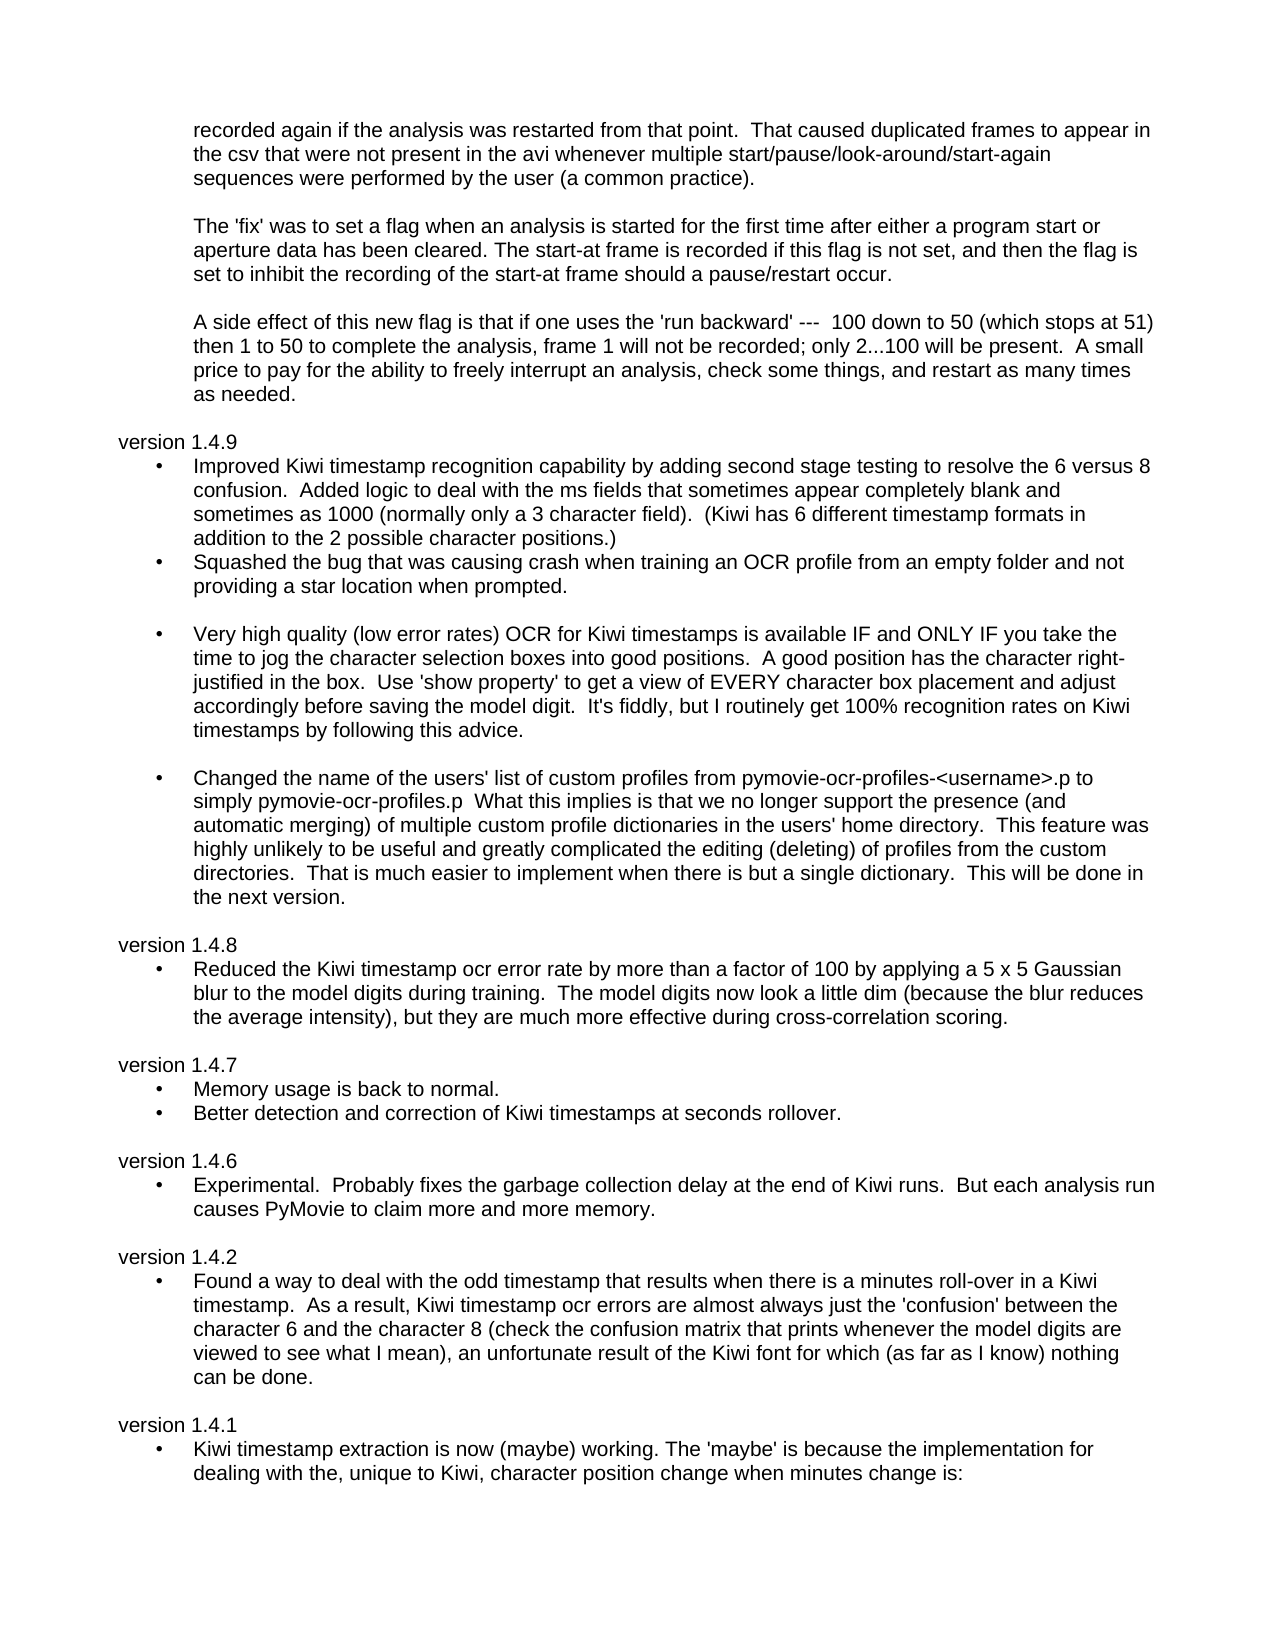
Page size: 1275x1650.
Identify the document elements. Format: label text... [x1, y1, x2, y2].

list Reduced the Kiwi timestamp ocr error rate by more than a factor of 100 by applying a 5 x 5 Gaussian blur to the model digits during training. The model digits now look a little dim (because the blur reduces the average intensity), but they are much more effective during cross-correlation scoring. [156, 957, 1157, 1053]
list Changed the name of the users' list of custom profiles from pymovie-ocr-profiles-<username>.p to simply pymovie-ocr-profiles.p What this implies is that we no longer support the presence (and automatic merging) of multiple custom profile dictionaries in the users' home directory. This feature was highly unlikely to be useful and greatly complicated the editing (deleting) of profiles from the custom directories. That is much easier to implement when there is but a single dictionary. This will be done in the next version. [156, 765, 1157, 933]
list recorded again if the analysis was restarted from that point. That caused duplicated frames to appear in the csv that were not present in the avi whenever multiple start/pause/look-around/start-again sequences were performed by the user (a common practice). The 'fix' was to set a flag when an analysis is started for the first time after either a program start or aperture data has been cleared. The start-at frame is recorded if this flag is not set, and then the flag is set to inhibit the recording of the start-at frame should a pause/restart occur. A side effect of this new flag is that if one uses the 'run backward' --- 100 down to 50 (which stops at 51) then 1 to 50 to complete the analysis, frame 1 will not be recorded; only 2...100 will be present. A small price to pay for the ability to freely interrupt an analysis, check some things, and restart as many times as needed. [156, 118, 1157, 429]
text version 1.4.8 [118, 933, 1157, 957]
list Found a way to deal with the odd timestamp that results when there is a minutes roll-over in a Kiwi timestamp. As a result, Kiwi timestamp ocr errors are almost always just the 'confusion' between the character 6 and the character 8 (check the confusion matrix that prints whenever the model digits are viewed to see what I mean), an unfortunate result of the Kiwi font for which (as far as I know) nothing can be done. [156, 1269, 1157, 1413]
list Very high quality (low error rates) OCR for Kiwi timestamps is available IF and ONLY IF you take the time to jog the character selection boxes into good positions. A good position has the character right-justified in the box. Use 'show property' to get a view of EVERY character box placement and adjust accordingly before saving the model digit. It's fiddly, but I routinely get 100% recognition rates on Kiwi timestamps by following this advice. [156, 621, 1157, 765]
list Squashed the bug that was causing crash when training an OCR profile from an empty folder and not providing a star location when prompted. [156, 549, 1157, 621]
list Improved Kiwi timestamp recognition capability by adding second stage testing to resolve the 6 versus 8 confusion. Added logic to deal with the ms fields that sometimes appear completely blank and sometimes as 1000 (normally only a 3 character field). (Kiwi has 6 different timestamp formats in addition to the 2 possible character positions.) [156, 453, 1157, 549]
text version 1.4.6 [118, 1149, 1157, 1173]
text version 1.4.2 [118, 1245, 1157, 1269]
list Kiwi timestamp extraction is now (maybe) working. The 'maybe' is because the implementation for dealing with the, unique to Kiwi, character position change when minutes change is: [156, 1437, 1157, 1509]
list Better detection and correction of Kiwi timestamps at seconds rollover. [156, 1101, 1157, 1149]
text version 1.4.1 [118, 1413, 1157, 1437]
list Experimental. Probably fixes the garbage collection delay at the end of Kiwi runs. But each analysis run causes PyMovie to claim more and more memory. [156, 1173, 1157, 1245]
list Memory usage is back to normal. [156, 1077, 1157, 1101]
text version 1.4.9 [118, 429, 1157, 453]
text version 1.4.7 [118, 1053, 1157, 1077]
